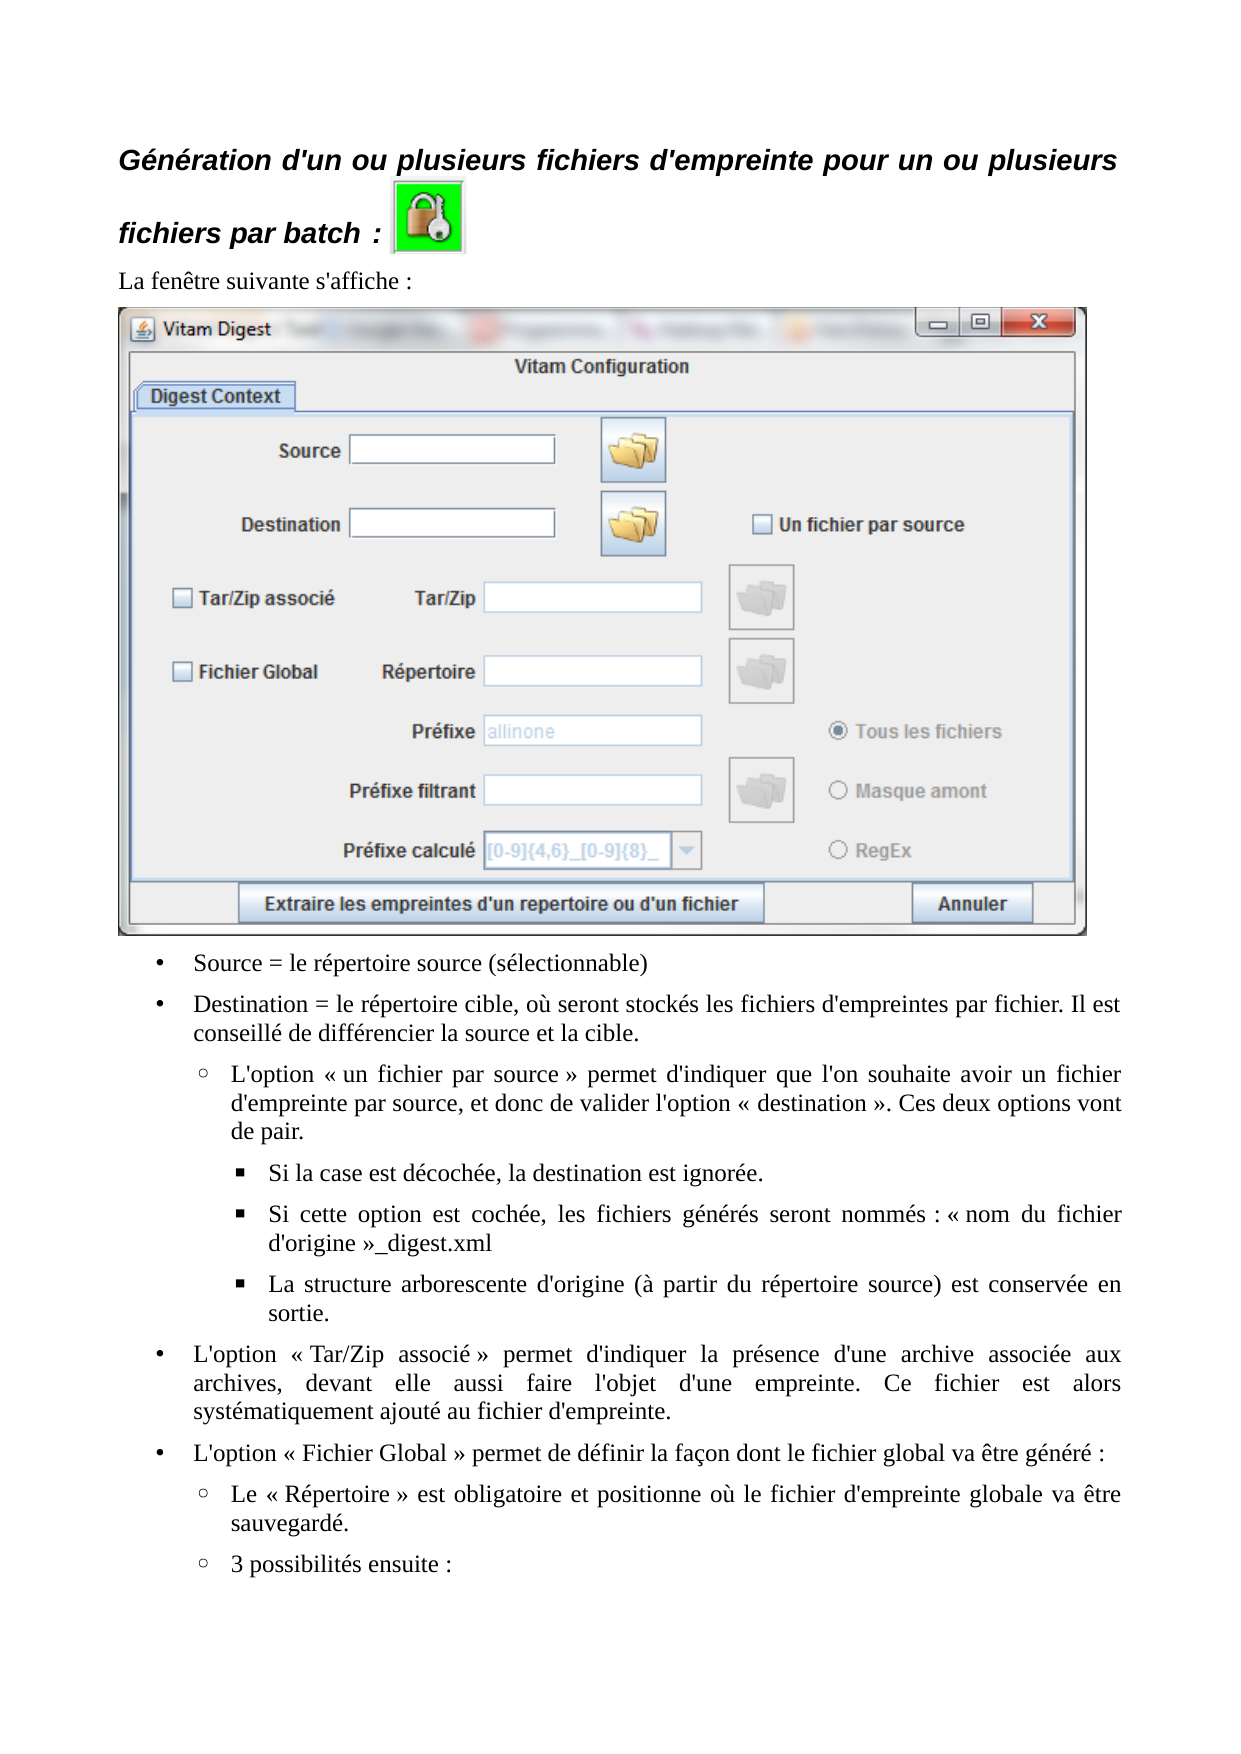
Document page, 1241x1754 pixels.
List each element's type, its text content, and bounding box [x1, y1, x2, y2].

list L'option « un fichier par source » permet d'indiquer que l'on souhaite avoir un fichier d'empreinte par source, et donc de valider l'option « destination ». Ces deux options vont de pair. [193, 1059, 1122, 1145]
list Si cette option est cochée, les fichiers générés seront nommés : « nom du fichier d'origine »_digest.xml [231, 1199, 1122, 1256]
list L'option « Fichier Global » permet de définir la façon dont le fichier global va être généré : [156, 1438, 1122, 1466]
text La fenêtre suivante s'affiche : [118, 266, 1122, 294]
subtitle Génération d'un ou plusieurs fichiers d'empreinte pour un ou plusieurs fichiers par batch : [118, 143, 1122, 253]
list La structure arborescente d'origine (à partir du répertoire source) est conservée en sortie. [231, 1269, 1122, 1326]
list 3 possibilités ensuite : [193, 1549, 1122, 1578]
list Le « Répertoire » est obligatoire et positionne où le fichier d'empreinte globale va être sauvegardé. [193, 1479, 1122, 1536]
list Si la case est décochée, la destination est ignorée. [231, 1158, 1122, 1186]
list L'option « Tar/Zip associé » permet d'indiquer la présence d'une archive associée aux archives, devant elle aussi faire l'objet d'une empreinte. Ce fichier est alors systématiquement ajouté au fichier d'empreinte. [156, 1339, 1122, 1425]
picture [118, 307, 1087, 936]
list Destination = le répertoire cible, où seront stockés les fichiers d'empreintes par fichier. Il est conseillé de différencier la source et la cible. [156, 989, 1122, 1046]
list Source = le répertoire source (sélectionnable) [156, 948, 1122, 976]
